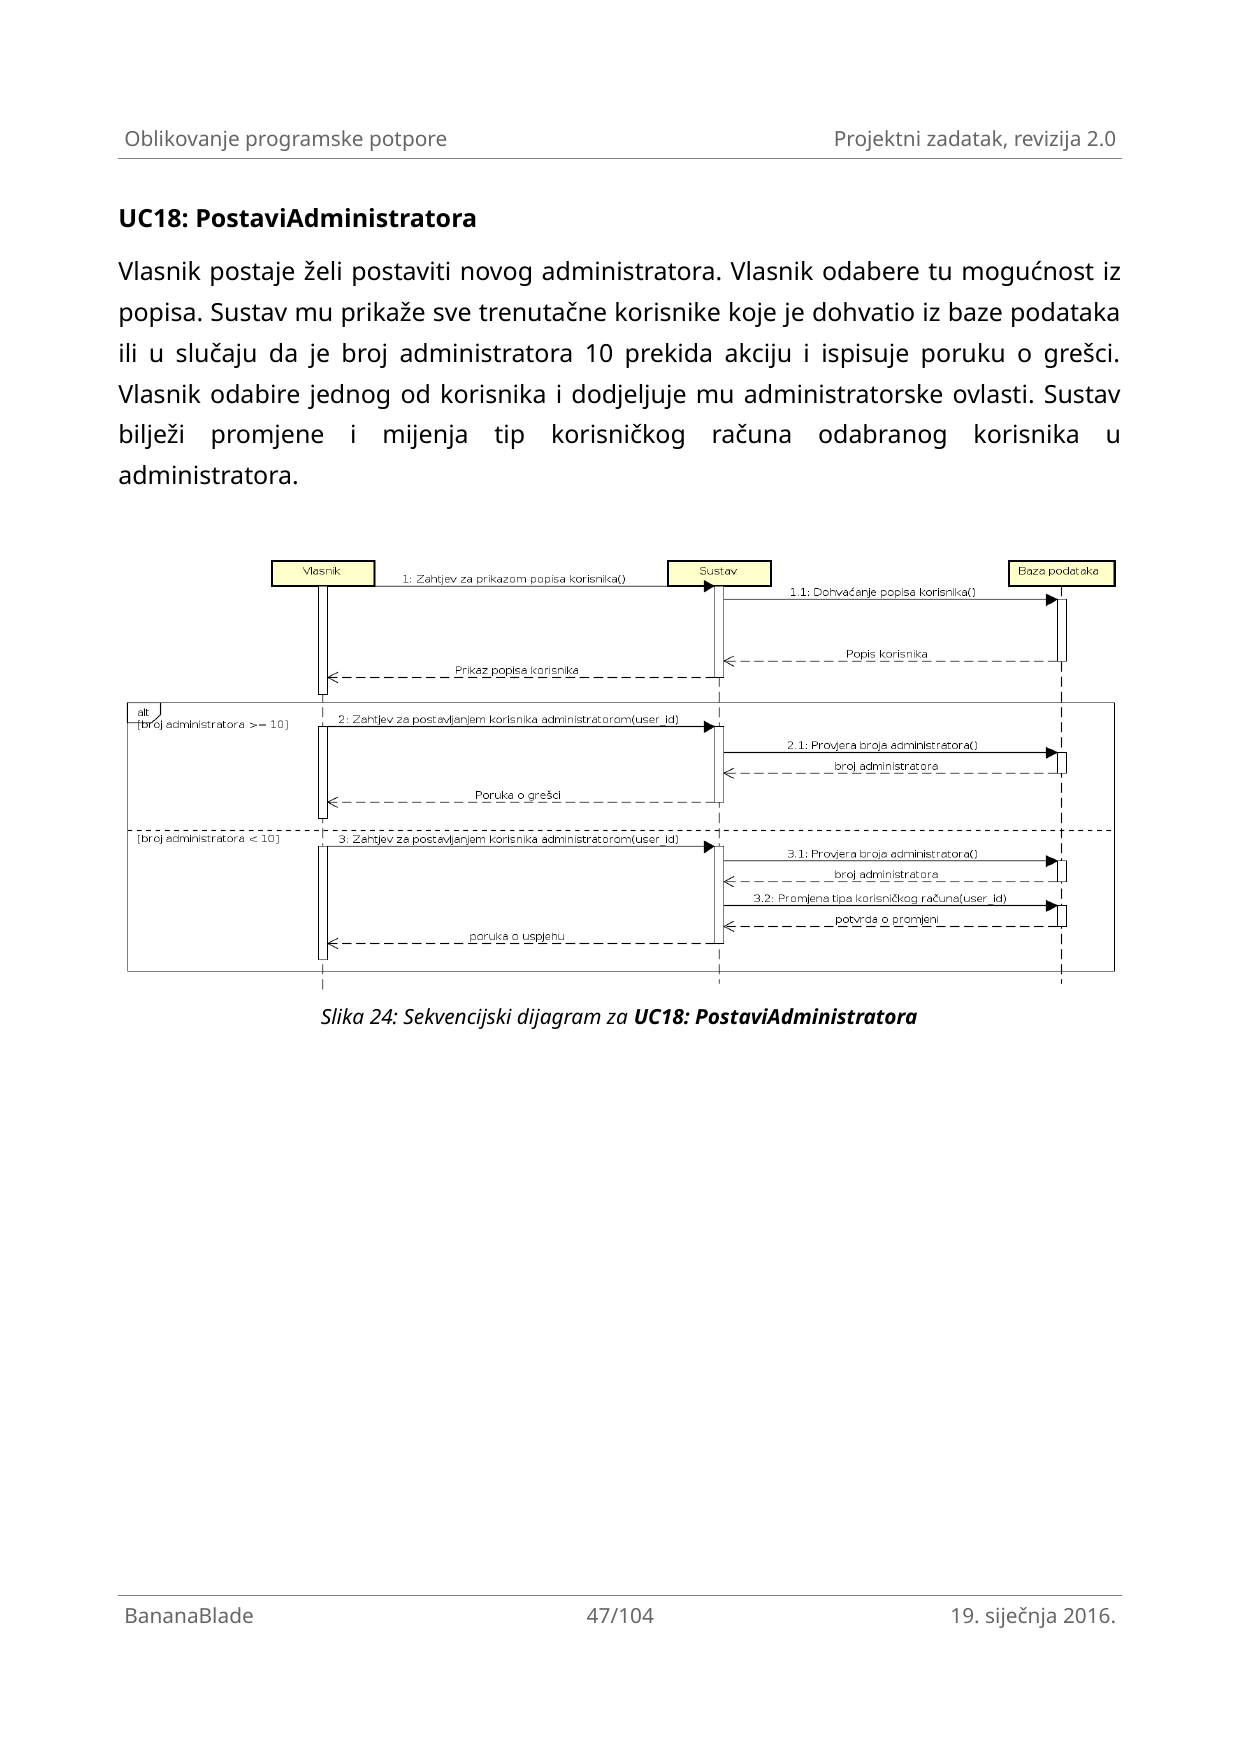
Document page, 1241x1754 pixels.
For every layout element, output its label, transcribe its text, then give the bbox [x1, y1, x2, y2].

subtitle UC18: PostaviAdministratora [118, 201, 1122, 234]
picture [118, 552, 1123, 997]
text Vlasnik postaje želi postaviti novog administratora. Vlasnik odabere tu mogućnost iz popisa. Sustav mu prikaže sve trenutačne korisnike koje je dohvatio iz baze podataka ili u slučaju da je broj administratora 10 prekida akciju i ispisuje poruku o grešci. Vlasnik odabire jednog od korisnika i dodjeljuje mu administratorske ovlasti. Sustav bilježi promjene i mijenja tip korisničkog računa odabranog korisnika u administratora. [118, 254, 1122, 492]
text Slika 24: Sekvencijski dijagram za UC18: PostaviAdministratora [118, 997, 1122, 1031]
